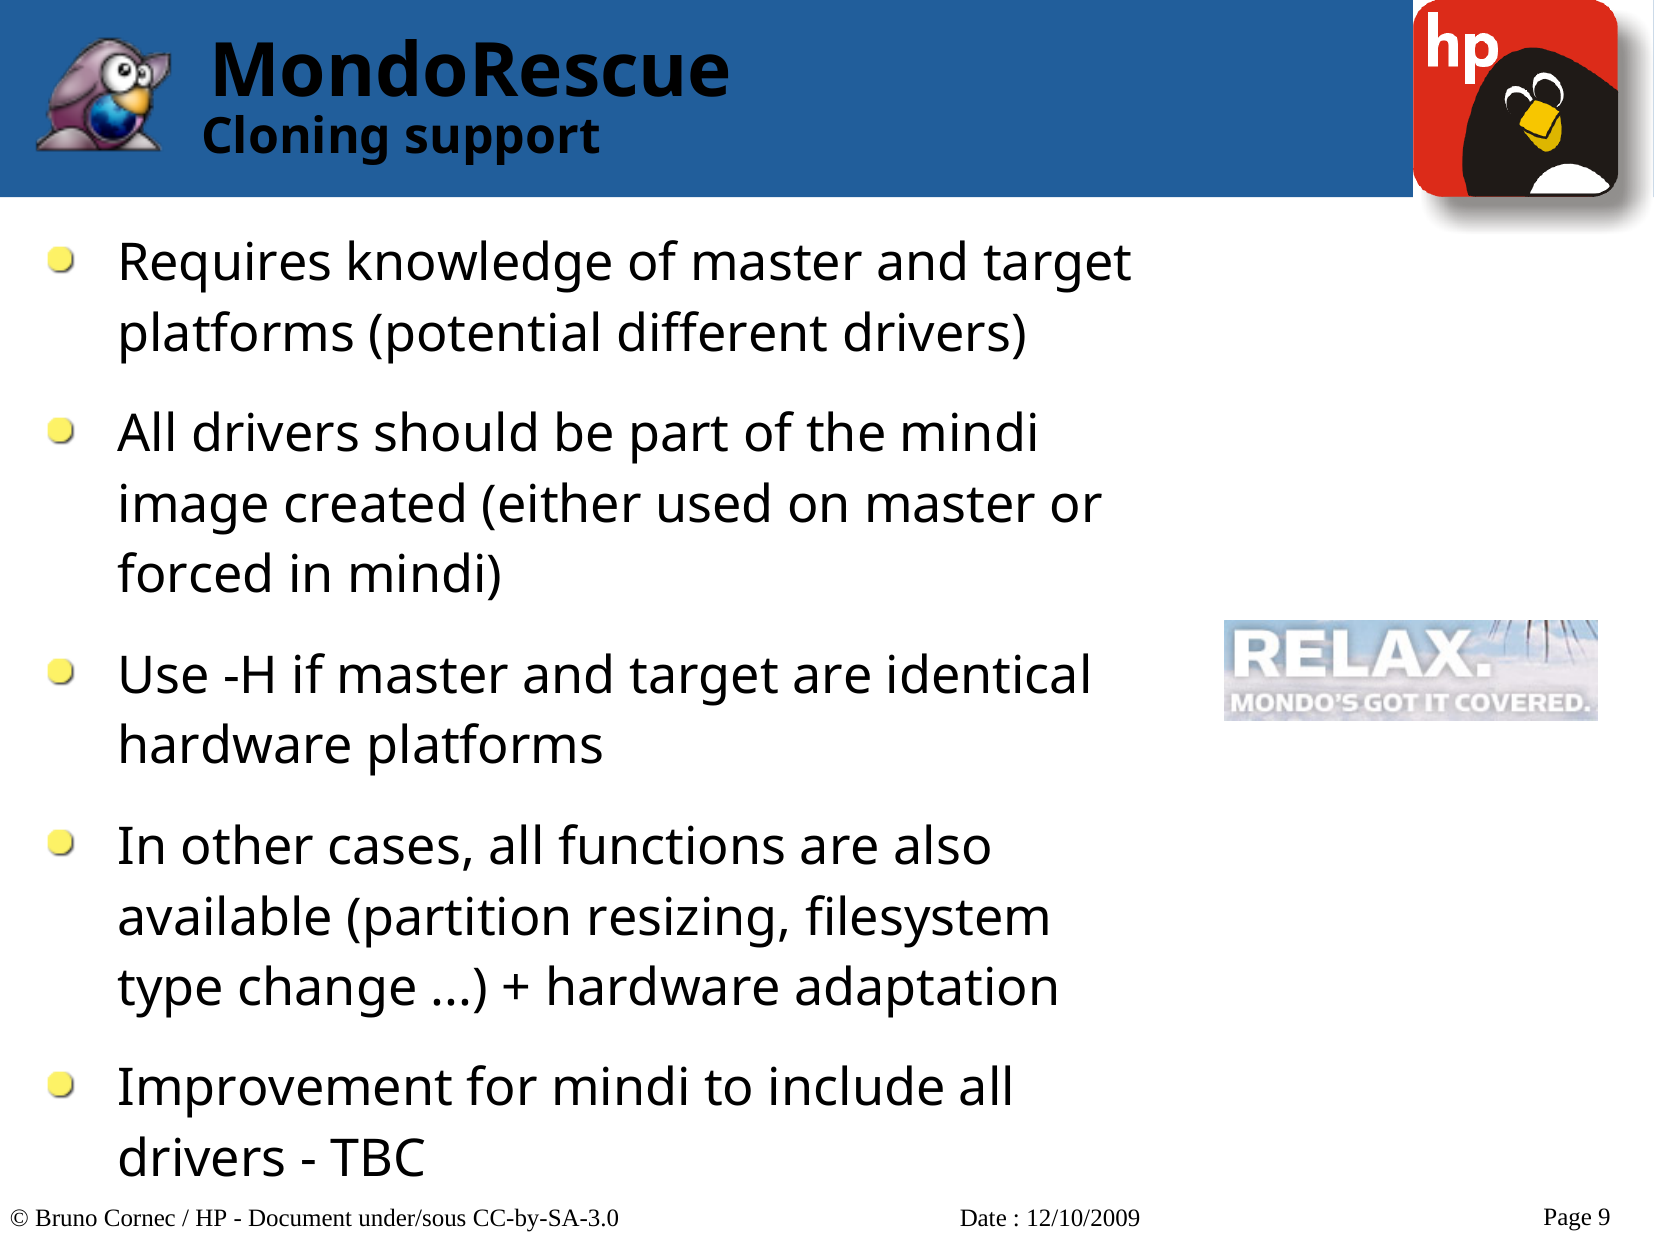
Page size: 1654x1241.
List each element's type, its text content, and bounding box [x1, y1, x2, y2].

picture [0, 0, 211, 199]
list Requires knowledge of master and target platforms (potential different drivers) All drivers should be part of the mindi image created (either used on master or forced in mindi) Use -H if master and target are identical hardware platforms In other cases, all functions are also available (partition resizing, filesystem type change ...) + hardware adaptation Improvement for mindi to include all drivers - TBC [34, 224, 1138, 1188]
picture [1224, 620, 1598, 721]
picture [1413, 0, 1654, 235]
title Cloning support [201, 32, 1190, 241]
